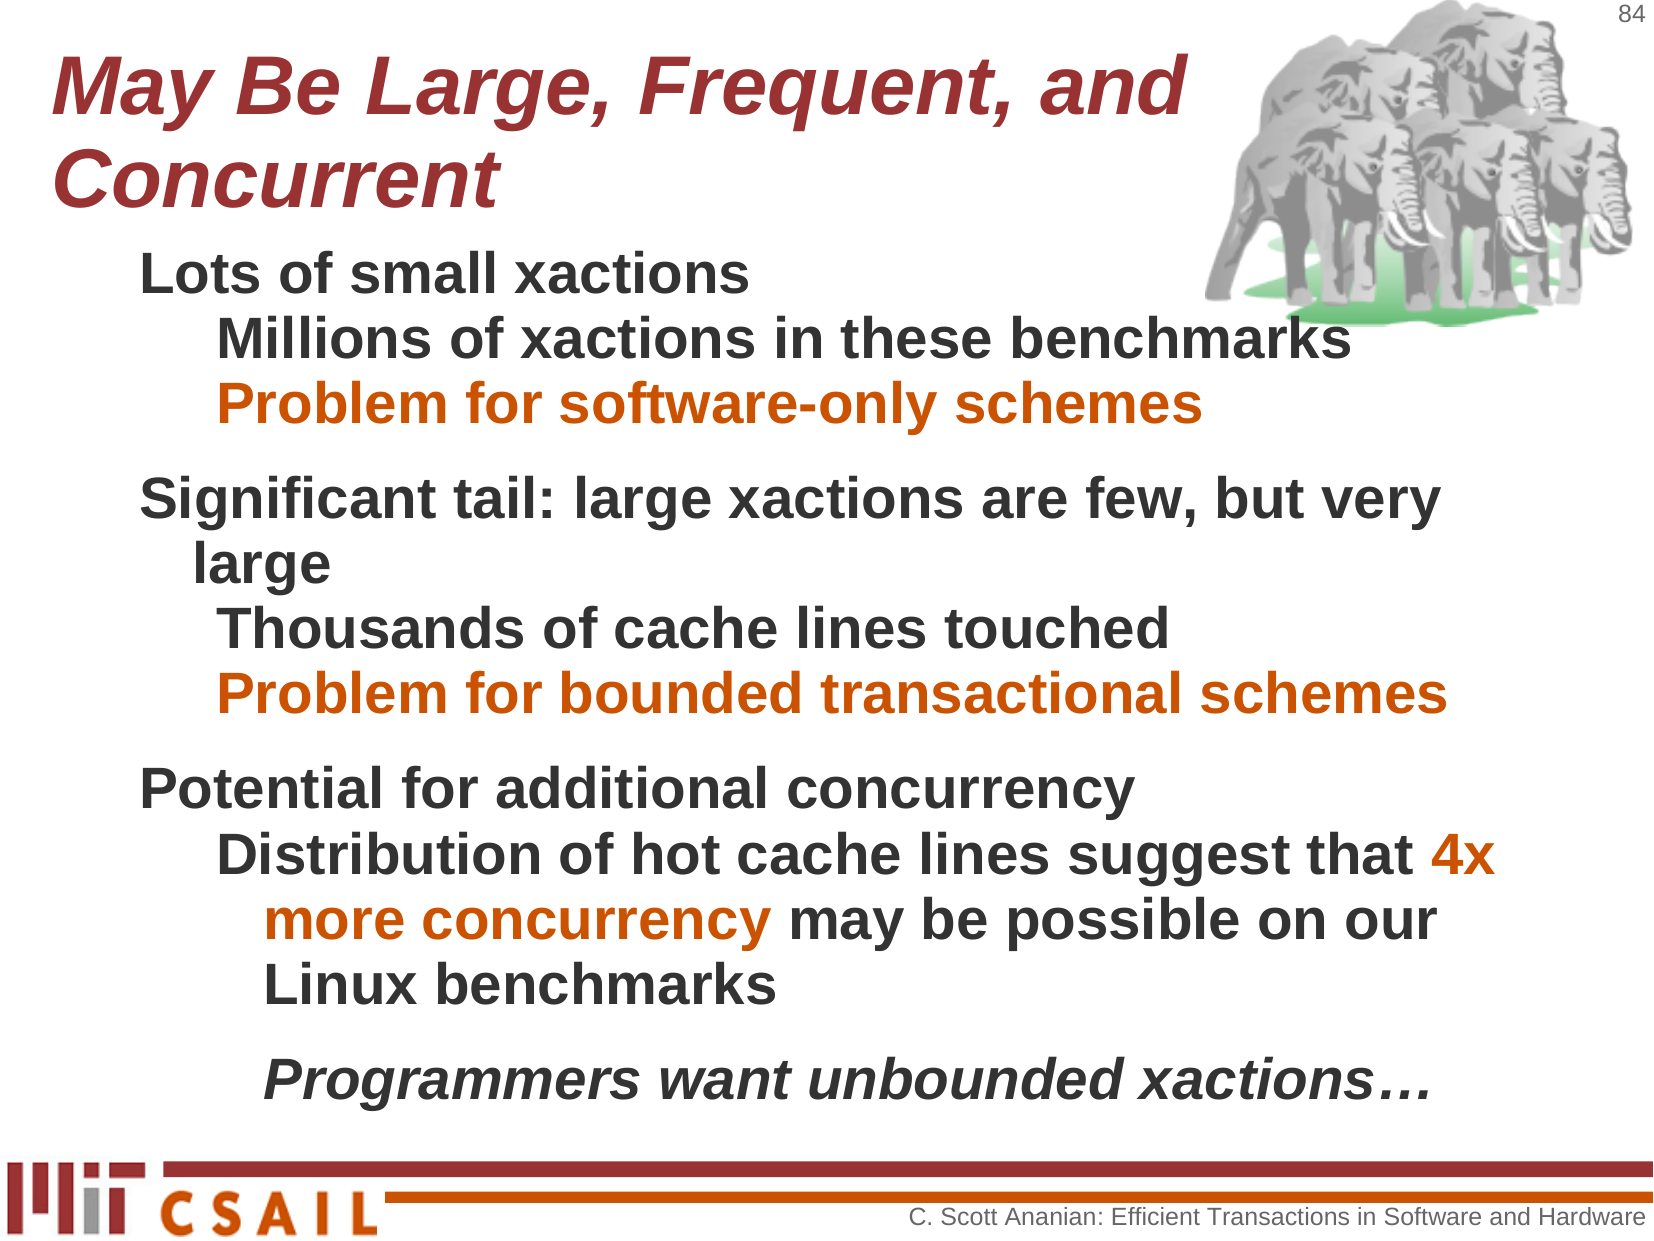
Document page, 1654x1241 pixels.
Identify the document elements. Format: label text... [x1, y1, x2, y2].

title May Be Large, Frequent, and Concurrent [51, 28, 1220, 237]
picture [0, 1155, 377, 1237]
list Lots of small xactions Millions of xactions in these benchmarks Problem for software-only schemes Significant tail: large xactions are few, but very large Thousands of cache lines touched Problem for bounded transactional schemes Potential for additional concurrency Distribution of hot cache lines suggest that 4x more concurrency may be possible on our Linux benchmarks Programmers want unbounded xactions… [121, 241, 1561, 1187]
picture [1205, 0, 1653, 327]
